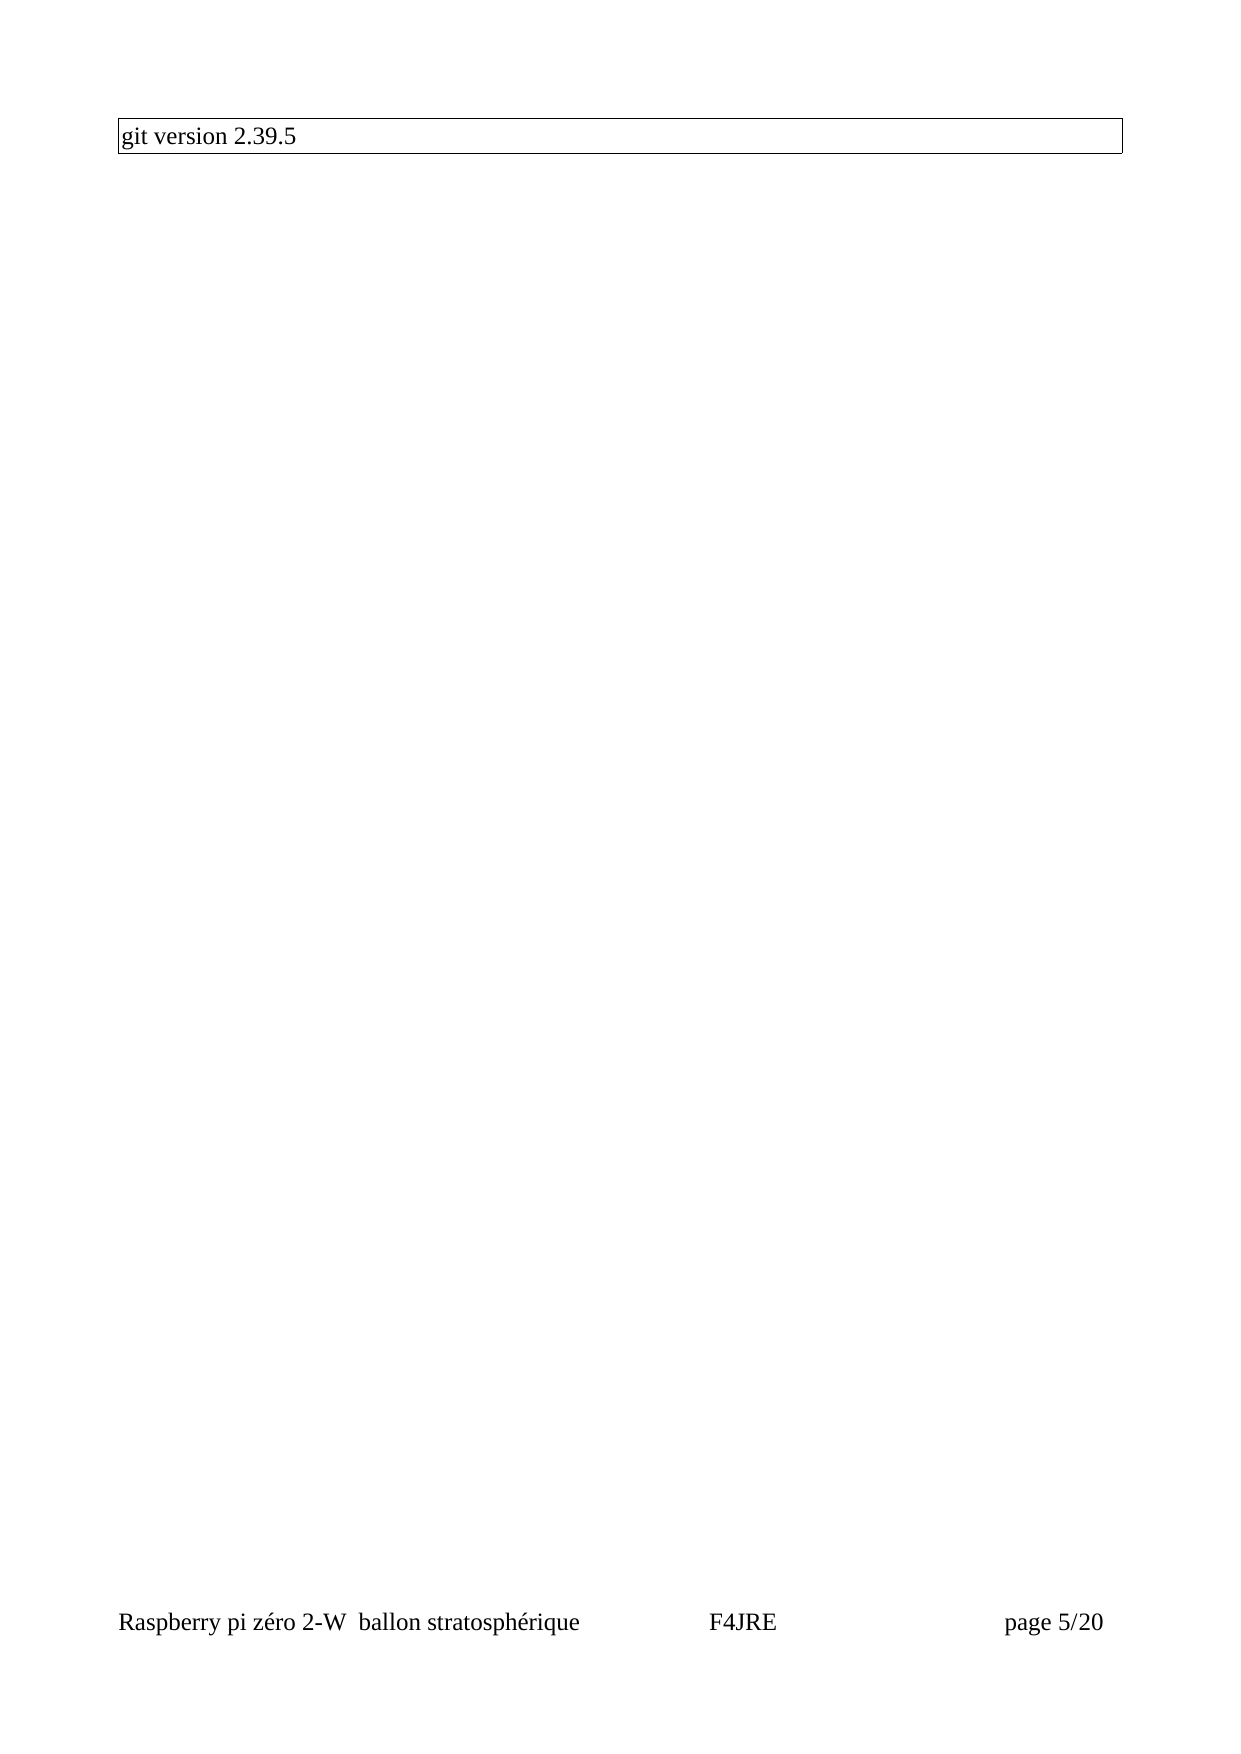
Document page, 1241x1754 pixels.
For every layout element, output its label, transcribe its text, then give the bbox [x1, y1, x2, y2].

text git version 2.39.5 [119, 119, 1122, 153]
